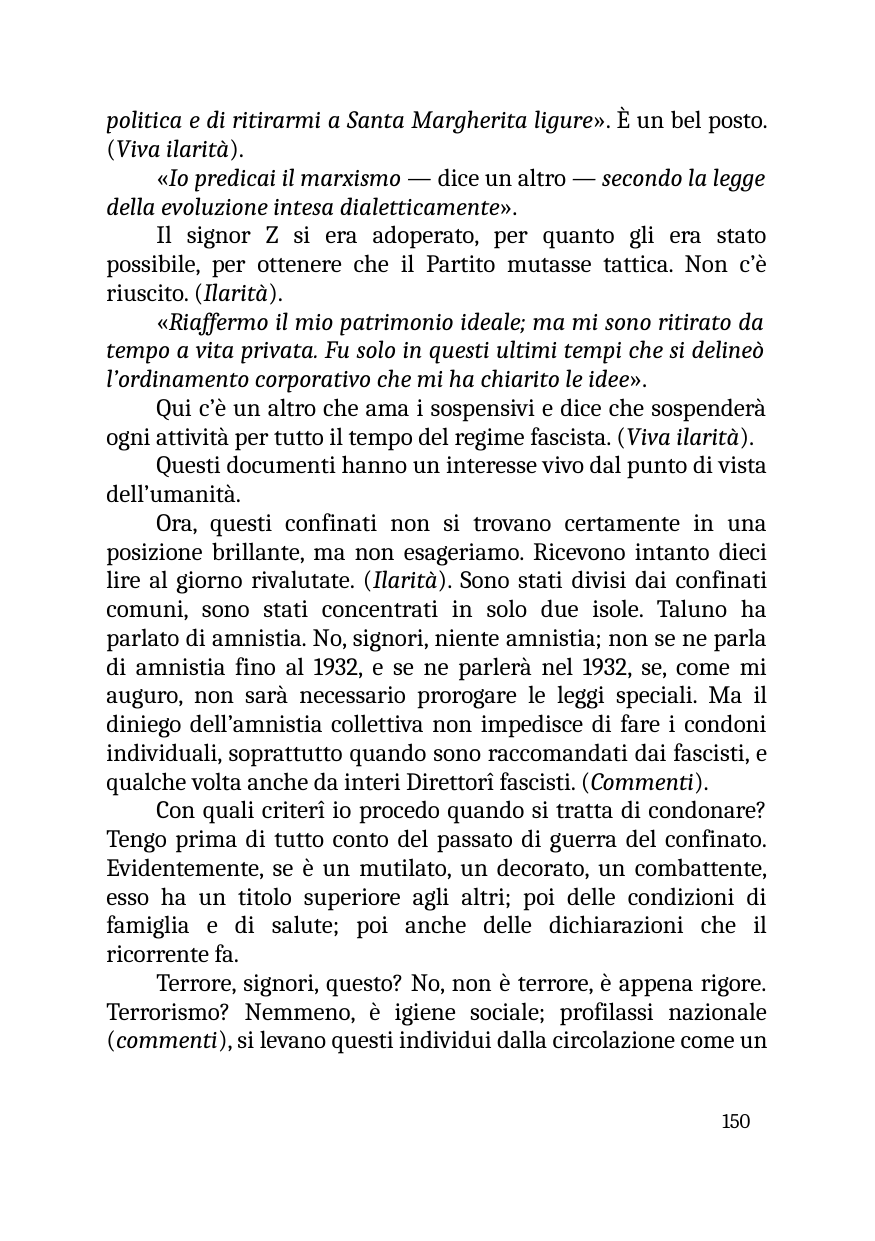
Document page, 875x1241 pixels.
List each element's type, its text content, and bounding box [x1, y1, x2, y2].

text Il signor Z si era adoperato, per quanto gli era stato possibile, per ottenere che il Partito mutasse tattica. Non c’è riuscito. (Ilarità). [106, 221, 768, 307]
text politica e di ritirarmi a Santa Margherita ligure». È un bel posto. (Viva ilarità). [106, 106, 768, 164]
text Con quali criterî io procedo quando si tratta di condonare? Tengo prima di tutto conto del passato di guerra del confinato. Evidentemente, se è un mutilato, un decorato, un combattente, esso ha un titolo superiore agli altri; poi delle condizioni di famiglia e di salute; poi anche delle dichiarazioni che il ricorrente fa. [106, 796, 768, 969]
text «Riaffermo il mio patrimonio ideale; ma mi sono ritirato da tempo a vita privata. Fu solo in questi ultimi tempi che si delineò l’ordinamento corporativo che mi ha chiarito le idee». [106, 307, 768, 394]
text Terrore, signori, questo? No, non è terrore, è appena rigore. Terrorismo? Nemmeno, è igiene sociale; profilassi nazionale (commenti), si levano questi individui dalla circolazione come un [106, 969, 768, 1055]
text «Io predicai il marxismo — dice un altro — secondo la legge della evoluzione intesa dialetticamente». [106, 164, 768, 221]
text Qui c’è un altro che ama i sospensivi e dice che sospenderà ogni attività per tutto il tempo del regime fascista. (Viva ilarità). [106, 394, 768, 451]
text Ora, questi confinati non si trovano certamente in una posizione brillante, ma non esageriamo. Ricevono intanto dieci lire al giorno rivalutate. (Ilarità). Sono stati divisi dai confinati comuni, sono stati concentrati in solo due isole. Taluno ha parlato di amnistia. No, signori, niente amnistia; non se ne parla di amnistia fino al 1932, e se ne parlerà nel 1932, se, come mi auguro, non sarà necessario prorogare le leggi speciali. Ma il diniego dell’amnistia collettiva non impedisce di fare i condoni individuali, soprattutto quando sono raccomandati dai fascisti, e qualche volta anche da interi Direttorî fascisti. (Commenti). [106, 509, 768, 796]
text Questi documenti hanno un interesse vivo dal punto di vista dell’umanità. [106, 451, 768, 509]
